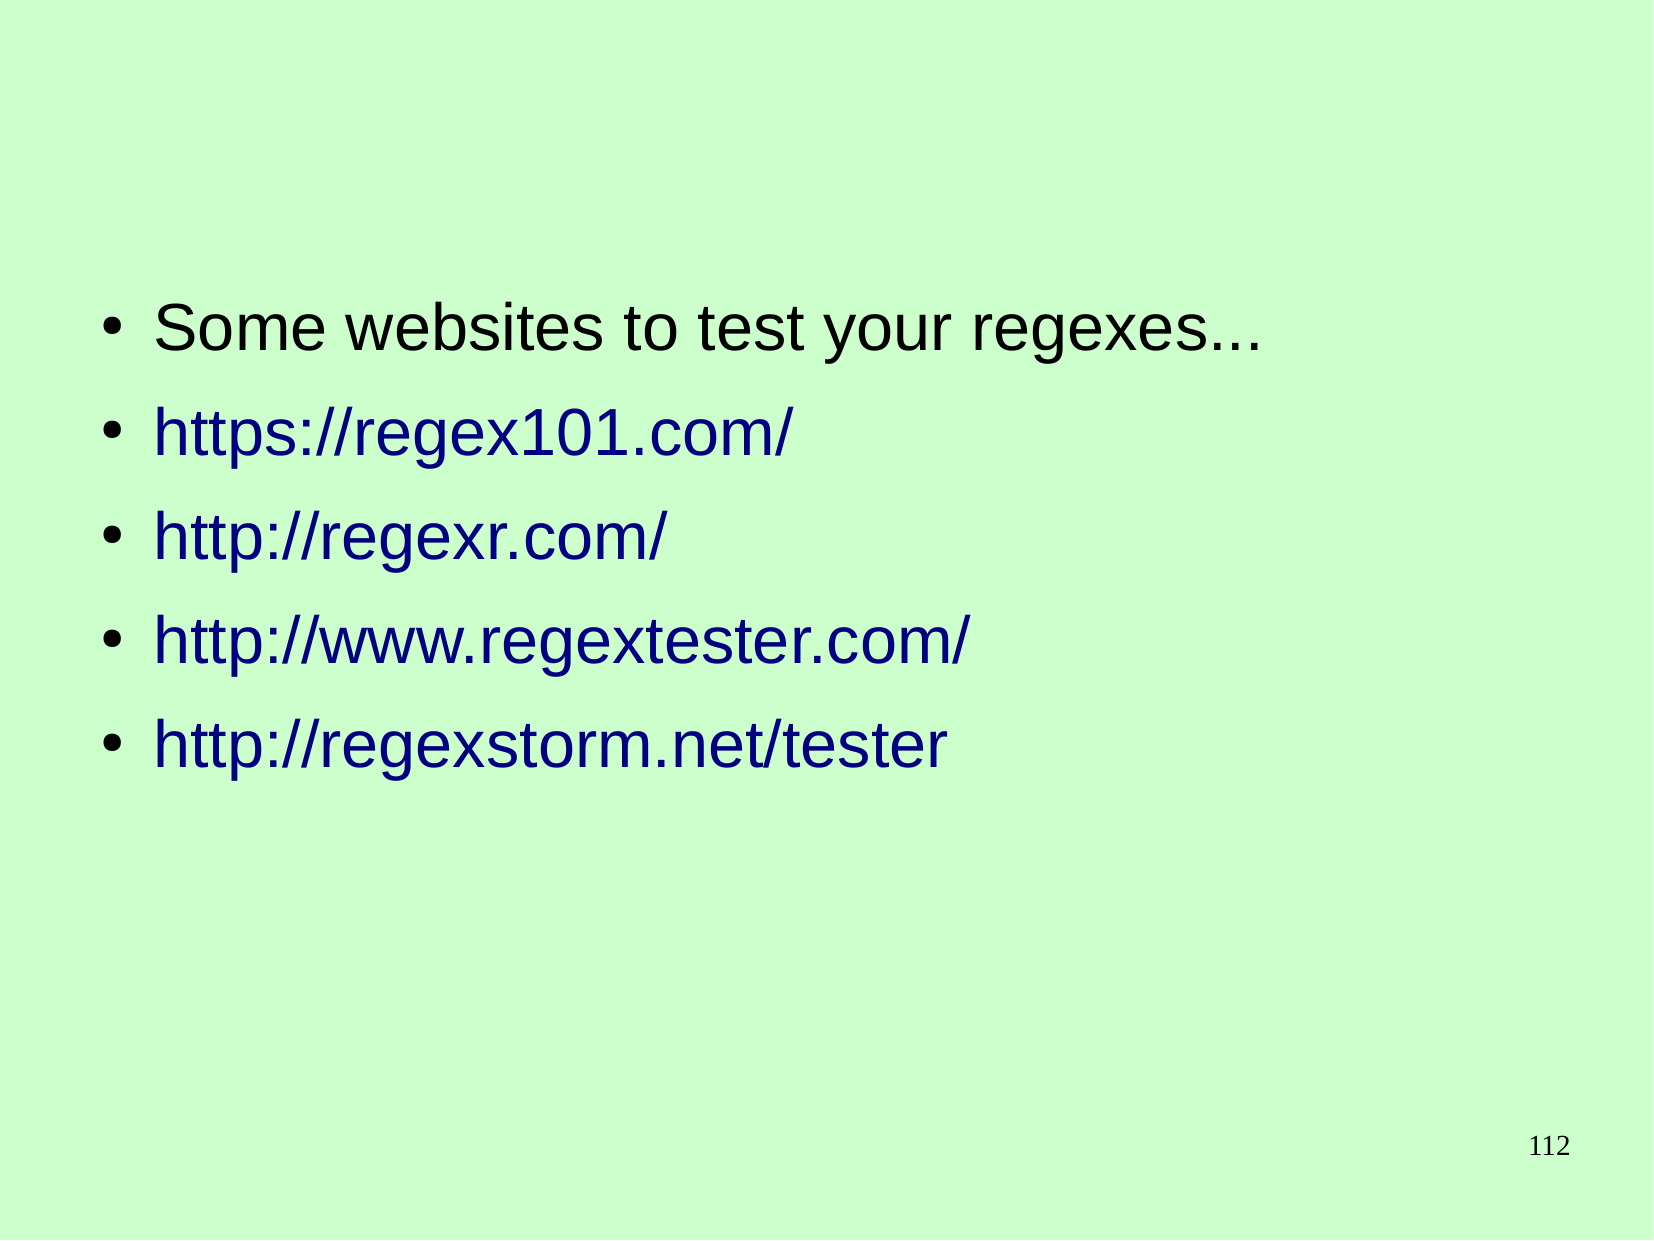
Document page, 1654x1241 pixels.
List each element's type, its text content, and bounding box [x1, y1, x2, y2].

list Some websites to test your regexes... https://regex101.com/ http://regexr.com/ http://www.regextester.com/ http://regexstorm.net/tester [82, 290, 1571, 1010]
